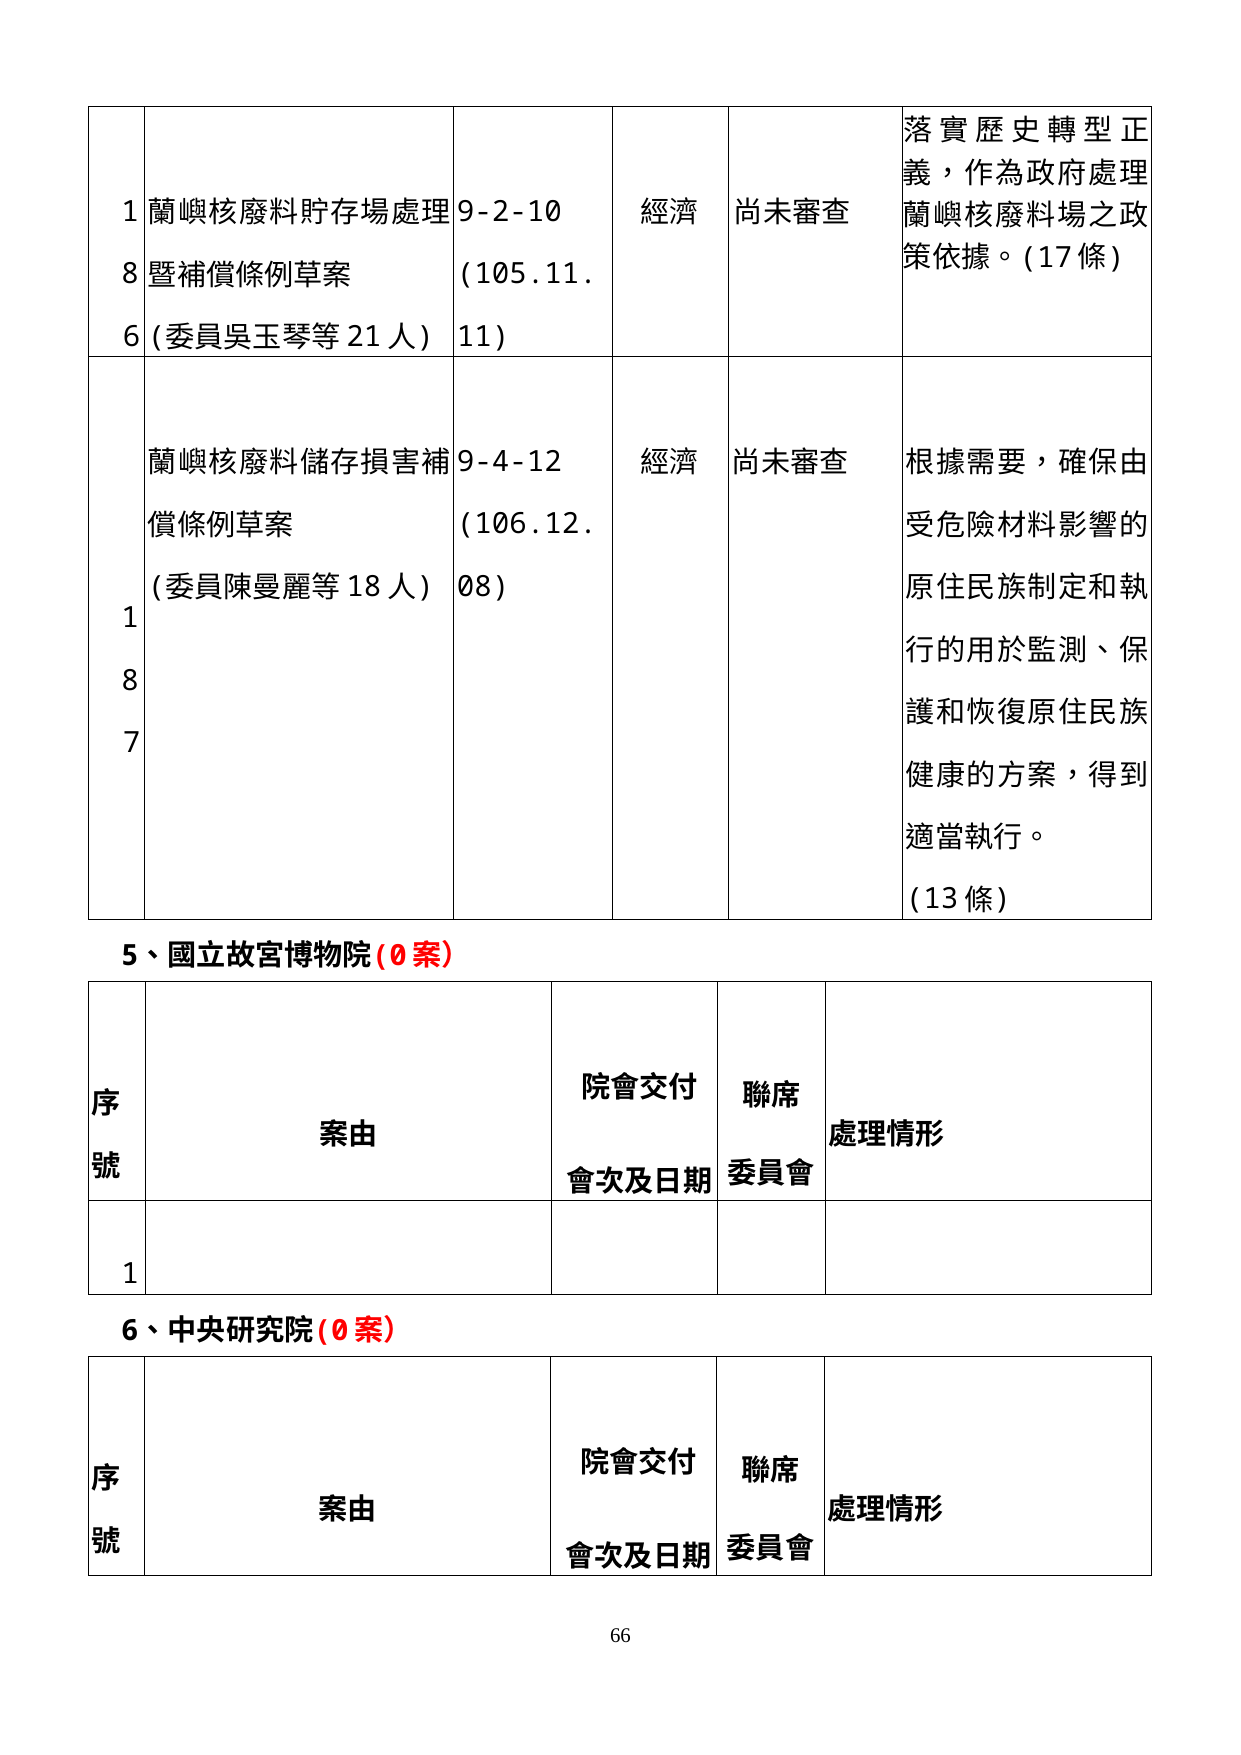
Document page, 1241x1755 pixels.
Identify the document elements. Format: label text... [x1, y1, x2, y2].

table_header 處理情形 [825, 1357, 1151, 1575]
text 6、中央研究院(0案） [89, 1307, 1152, 1349]
table_cell 蘭嶼核廢料儲存損害補償條例草案 (委員陳曼麗等18人) [145, 357, 453, 918]
table_cell 尚未審查 [729, 357, 902, 918]
table_header 院會交付 會次及日期 [552, 982, 717, 1200]
table_cell 經濟 [613, 107, 728, 356]
table_cell [146, 1201, 551, 1293]
table_cell [718, 1201, 825, 1293]
table_cell 落實歷史轉型正義，作為政府處理蘭嶼核廢料場之政策依據。(17條) [903, 107, 1151, 356]
table_header 院會交付 會次及日期 [551, 1357, 716, 1575]
table_cell 9-2-10 (105.11.11) [454, 107, 612, 356]
table_cell 9-4-12 (106.12.08) [454, 357, 612, 918]
table_header 案由 [145, 1357, 550, 1575]
text 5、國立故宮博物院(0案） [89, 932, 1152, 974]
table_header 聯席 委員會 [717, 1357, 824, 1575]
table_header 處理情形 [826, 982, 1151, 1200]
table_cell 經濟 [613, 357, 728, 918]
table_cell 蘭嶼核廢料貯存場處理暨補償條例草案 (委員吳玉琴等21人) [145, 107, 453, 356]
table_cell [89, 107, 144, 356]
table_header 聯席 委員會 [718, 982, 825, 1200]
table_cell [89, 357, 144, 918]
table_cell 根據需要，確保由受危險材料影響的原住民族制定和執行的用於監測、保護和恢復原住民族健康的方案，得到適當執行。 (13條) [903, 357, 1151, 918]
table_cell 尚未審查 [729, 107, 902, 356]
table_header 序號 [89, 1357, 144, 1575]
table_cell [826, 1201, 1151, 1293]
table_cell [552, 1201, 717, 1293]
table_header 序號 [89, 982, 145, 1200]
table_header 案由 [146, 982, 551, 1200]
table_cell [89, 1201, 145, 1293]
